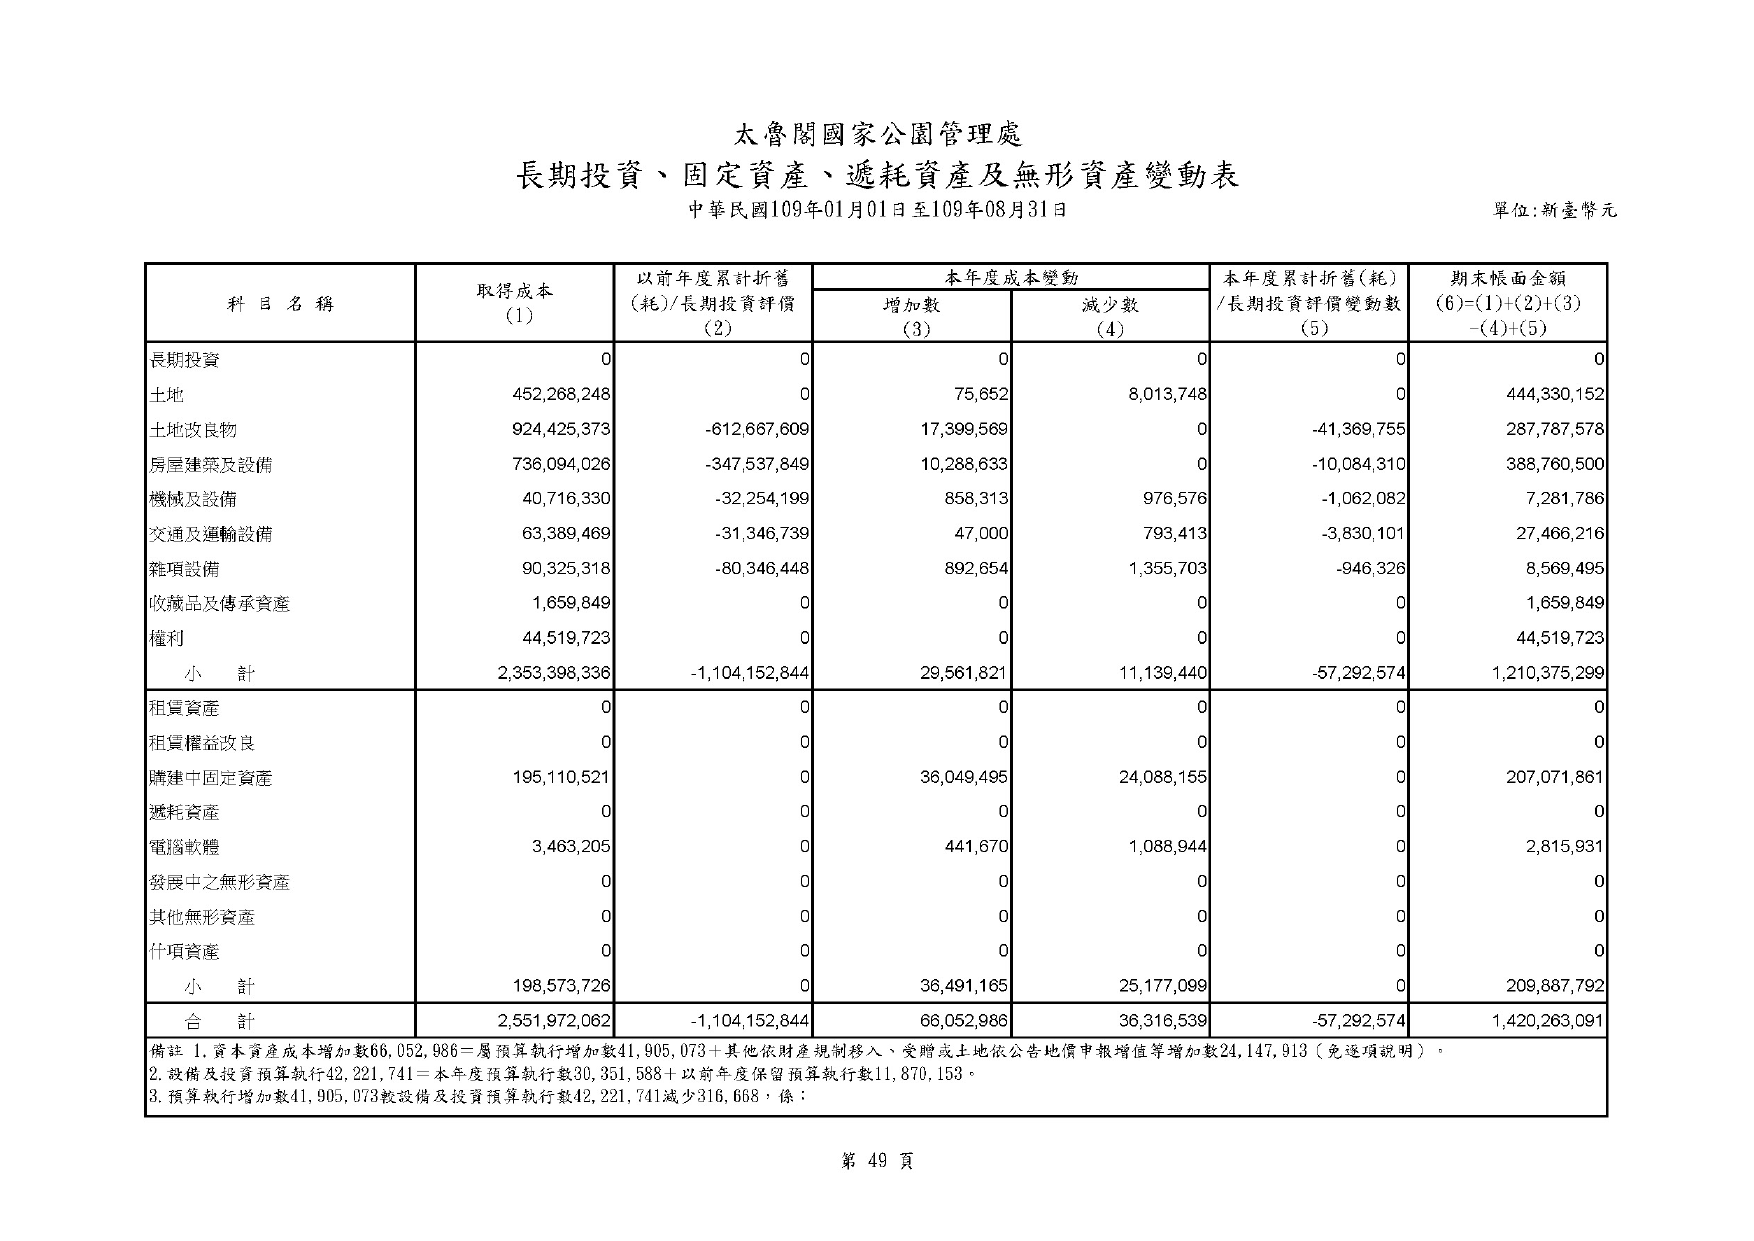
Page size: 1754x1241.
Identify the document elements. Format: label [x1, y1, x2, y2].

picture [59, 59, 1695, 1216]
